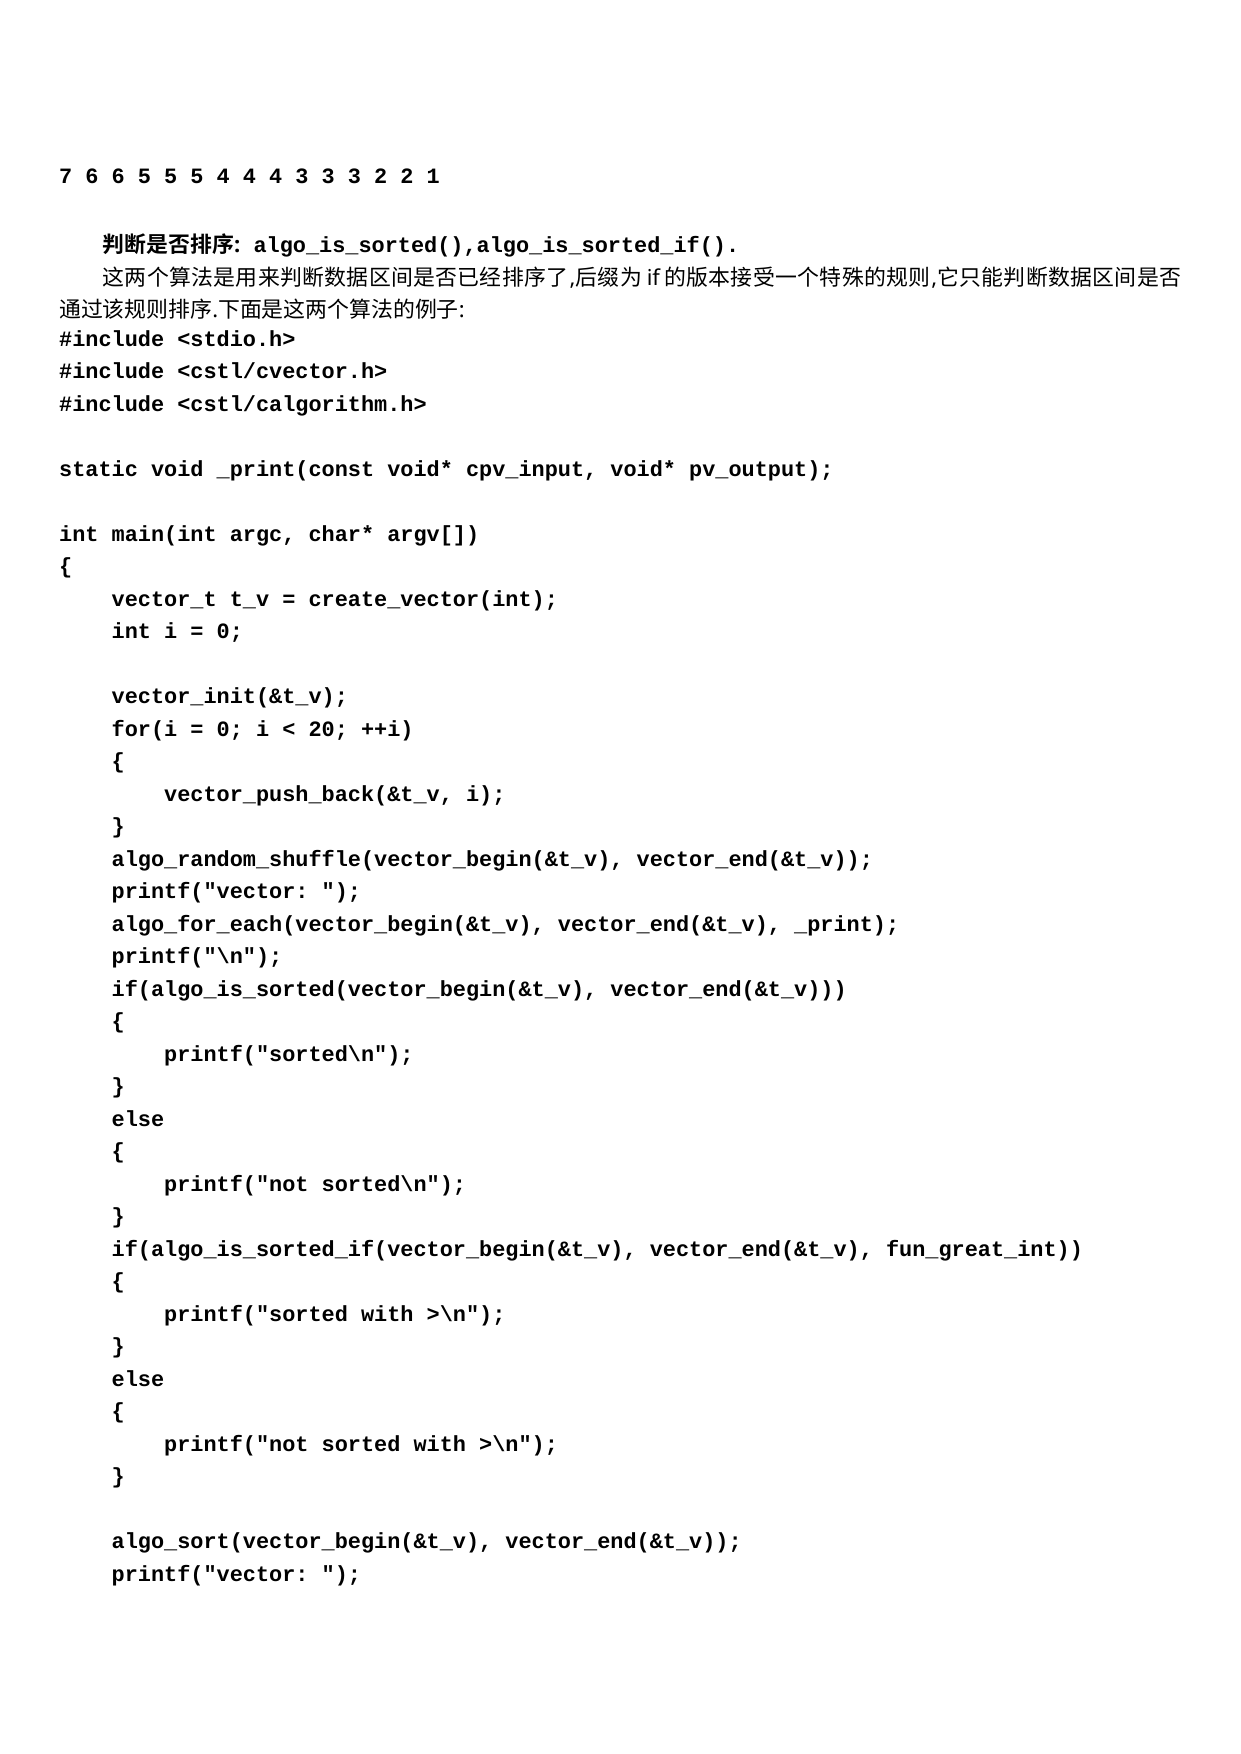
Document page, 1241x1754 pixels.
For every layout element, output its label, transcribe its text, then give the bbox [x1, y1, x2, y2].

text if(algo_is_sorted(vector_begin(&t_v), vector_end(&t_v))) [59, 974, 1181, 1007]
text 7 6 6 5 5 5 4 4 4 3 3 3 2 2 1 [59, 162, 1181, 194]
text printf("sorted with >\n"); [59, 1299, 1181, 1332]
text vector_push_back(&t_v, i); [59, 779, 1181, 812]
text } [59, 1072, 1181, 1104]
text int main(int argc, char* argv[]) [59, 519, 1181, 552]
text 这两个算法是用来判断数据区间是否已经排序了,后缀为if的版本接受一个特殊的规则,它只能判断数据区间是否通过该规则排序.下面是这两个算法的例子: [59, 259, 1181, 324]
text #include <cstl/cvector.h> [59, 357, 1181, 389]
text algo_random_shuffle(vector_begin(&t_v), vector_end(&t_v)); [59, 844, 1181, 877]
text if(algo_is_sorted_if(vector_begin(&t_v), vector_end(&t_v), fun_great_int)) [59, 1234, 1181, 1267]
text algo_for_each(vector_begin(&t_v), vector_end(&t_v), _print); [59, 909, 1181, 942]
text else [59, 1364, 1181, 1397]
text else [59, 1104, 1181, 1137]
text static void _print(const void* cpv_input, void* pv_output); [59, 454, 1181, 487]
text printf("not sorted\n"); [59, 1169, 1181, 1202]
text { [59, 1007, 1181, 1039]
text vector_init(&t_v); [59, 682, 1181, 714]
text for(i = 0; i < 20; ++i) [59, 714, 1181, 747]
text printf("sorted\n"); [59, 1039, 1181, 1072]
text } [59, 1332, 1181, 1364]
text printf("vector: "); [59, 1559, 1181, 1592]
text } [59, 1462, 1181, 1494]
text vector_t t_v = create_vector(int); [59, 584, 1181, 617]
text algo_sort(vector_begin(&t_v), vector_end(&t_v)); [59, 1527, 1181, 1559]
text { [59, 1267, 1181, 1299]
text printf("vector: "); [59, 877, 1181, 909]
text { [59, 552, 1181, 584]
text printf("not sorted with >\n"); [59, 1429, 1181, 1462]
text 判断是否排序: algo_is_sorted(),algo_is_sorted_if(). [59, 227, 1181, 259]
text } [59, 1202, 1181, 1234]
text } [59, 812, 1181, 844]
text int i = 0; [59, 617, 1181, 649]
text #include <cstl/calgorithm.h> [59, 389, 1181, 422]
text { [59, 1137, 1181, 1169]
text #include <stdio.h> [59, 324, 1181, 357]
text { [59, 1397, 1181, 1429]
text printf("\n"); [59, 942, 1181, 974]
text { [59, 747, 1181, 779]
